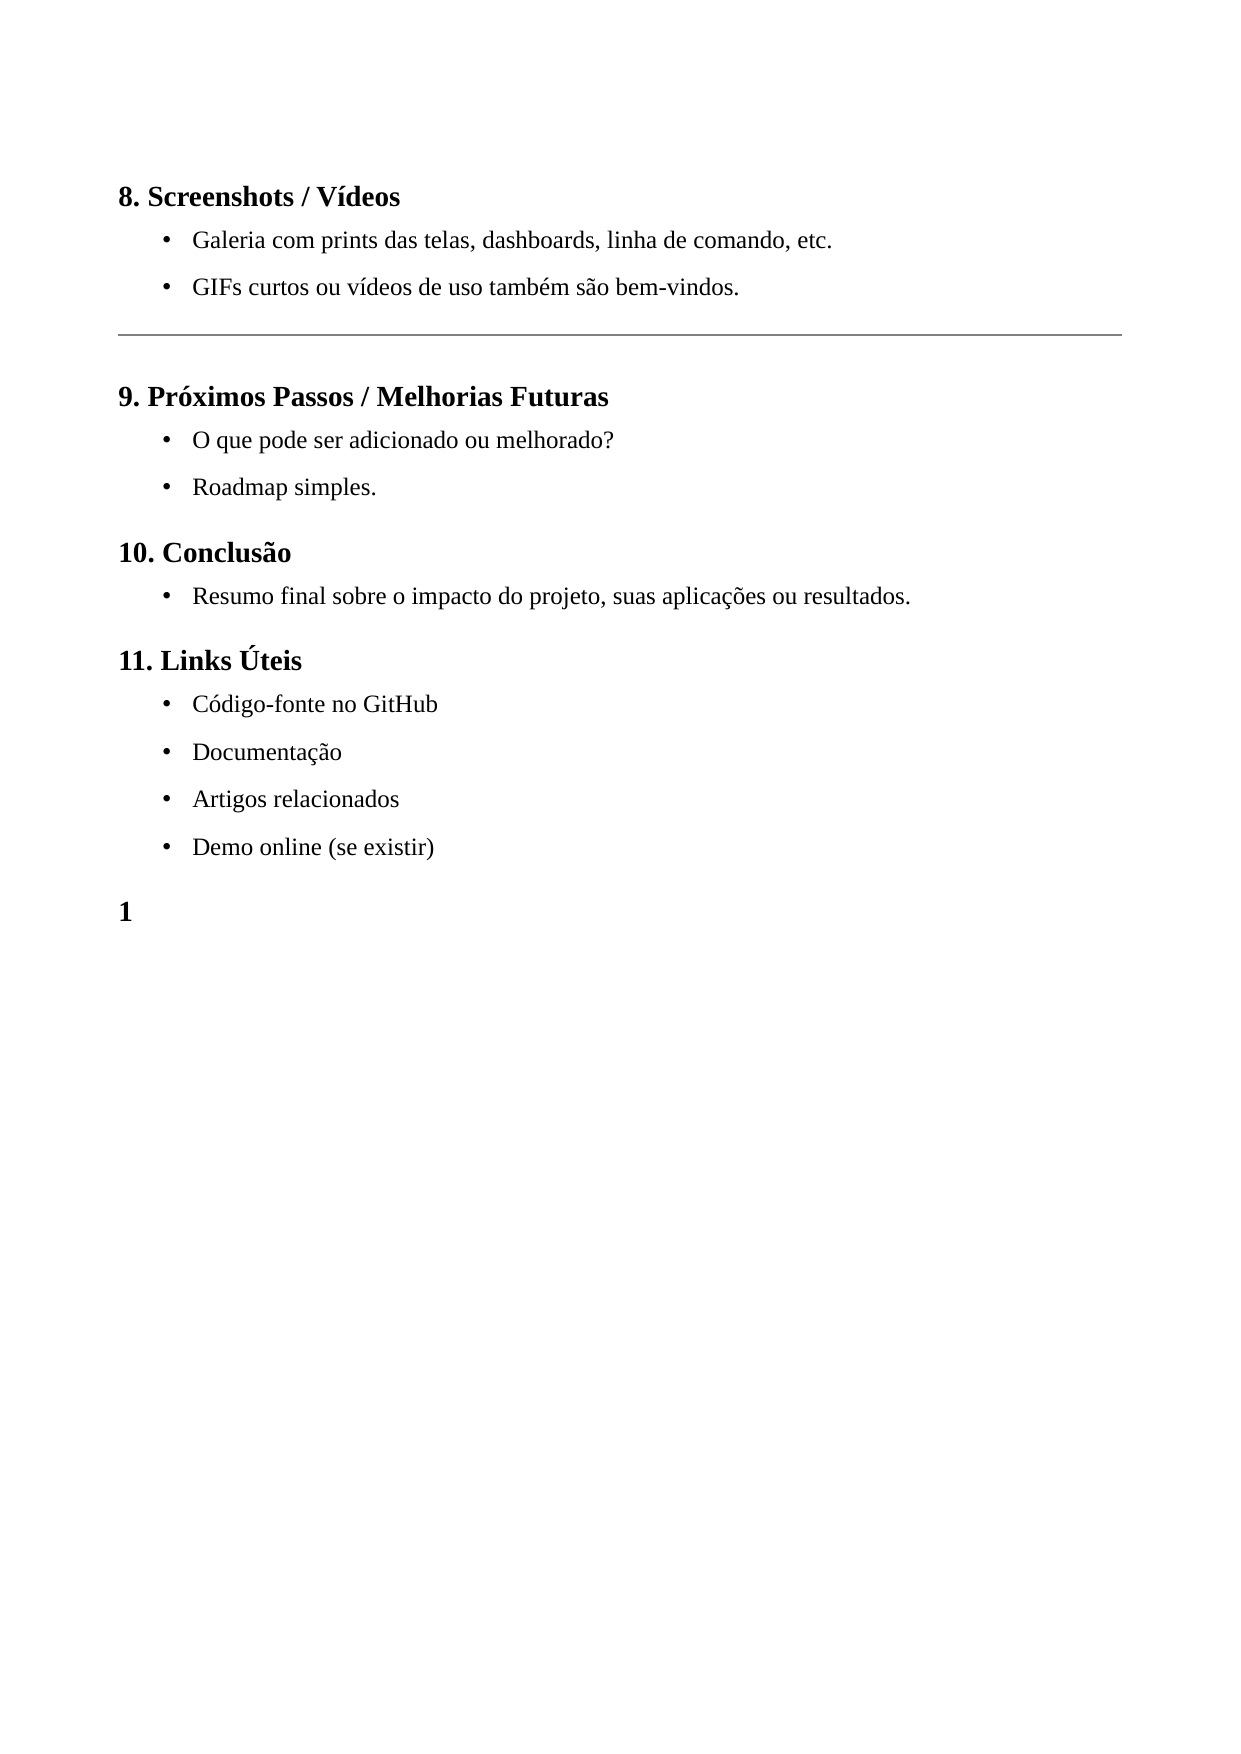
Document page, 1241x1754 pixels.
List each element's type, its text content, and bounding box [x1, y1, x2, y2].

subtitle 9. Próximos Passos / Melhorias Futuras [118, 379, 1122, 412]
list Demo online (se existir) [162, 832, 1122, 861]
subtitle 1 [118, 894, 1122, 927]
subtitle 8. Screenshots / Vídeos [118, 179, 1122, 212]
subtitle 11. Links Úteis [118, 643, 1122, 676]
list O que pode ser adicionado ou melhorado? [162, 425, 1122, 454]
list Resumo final sobre o impacto do projeto, suas aplicações ou resultados. [162, 581, 1122, 609]
list Roadmap simples. [162, 472, 1122, 501]
list Código-fonte no GitHub [162, 689, 1122, 718]
list Galeria com prints das telas, dashboards, linha de comando, etc. [162, 225, 1122, 253]
subtitle 10. Conclusão [118, 535, 1122, 568]
list Artigos relacionados [162, 784, 1122, 813]
list Documentação [162, 737, 1122, 765]
list GIFs curtos ou vídeos de uso também são bem-vindos. [162, 272, 1122, 301]
